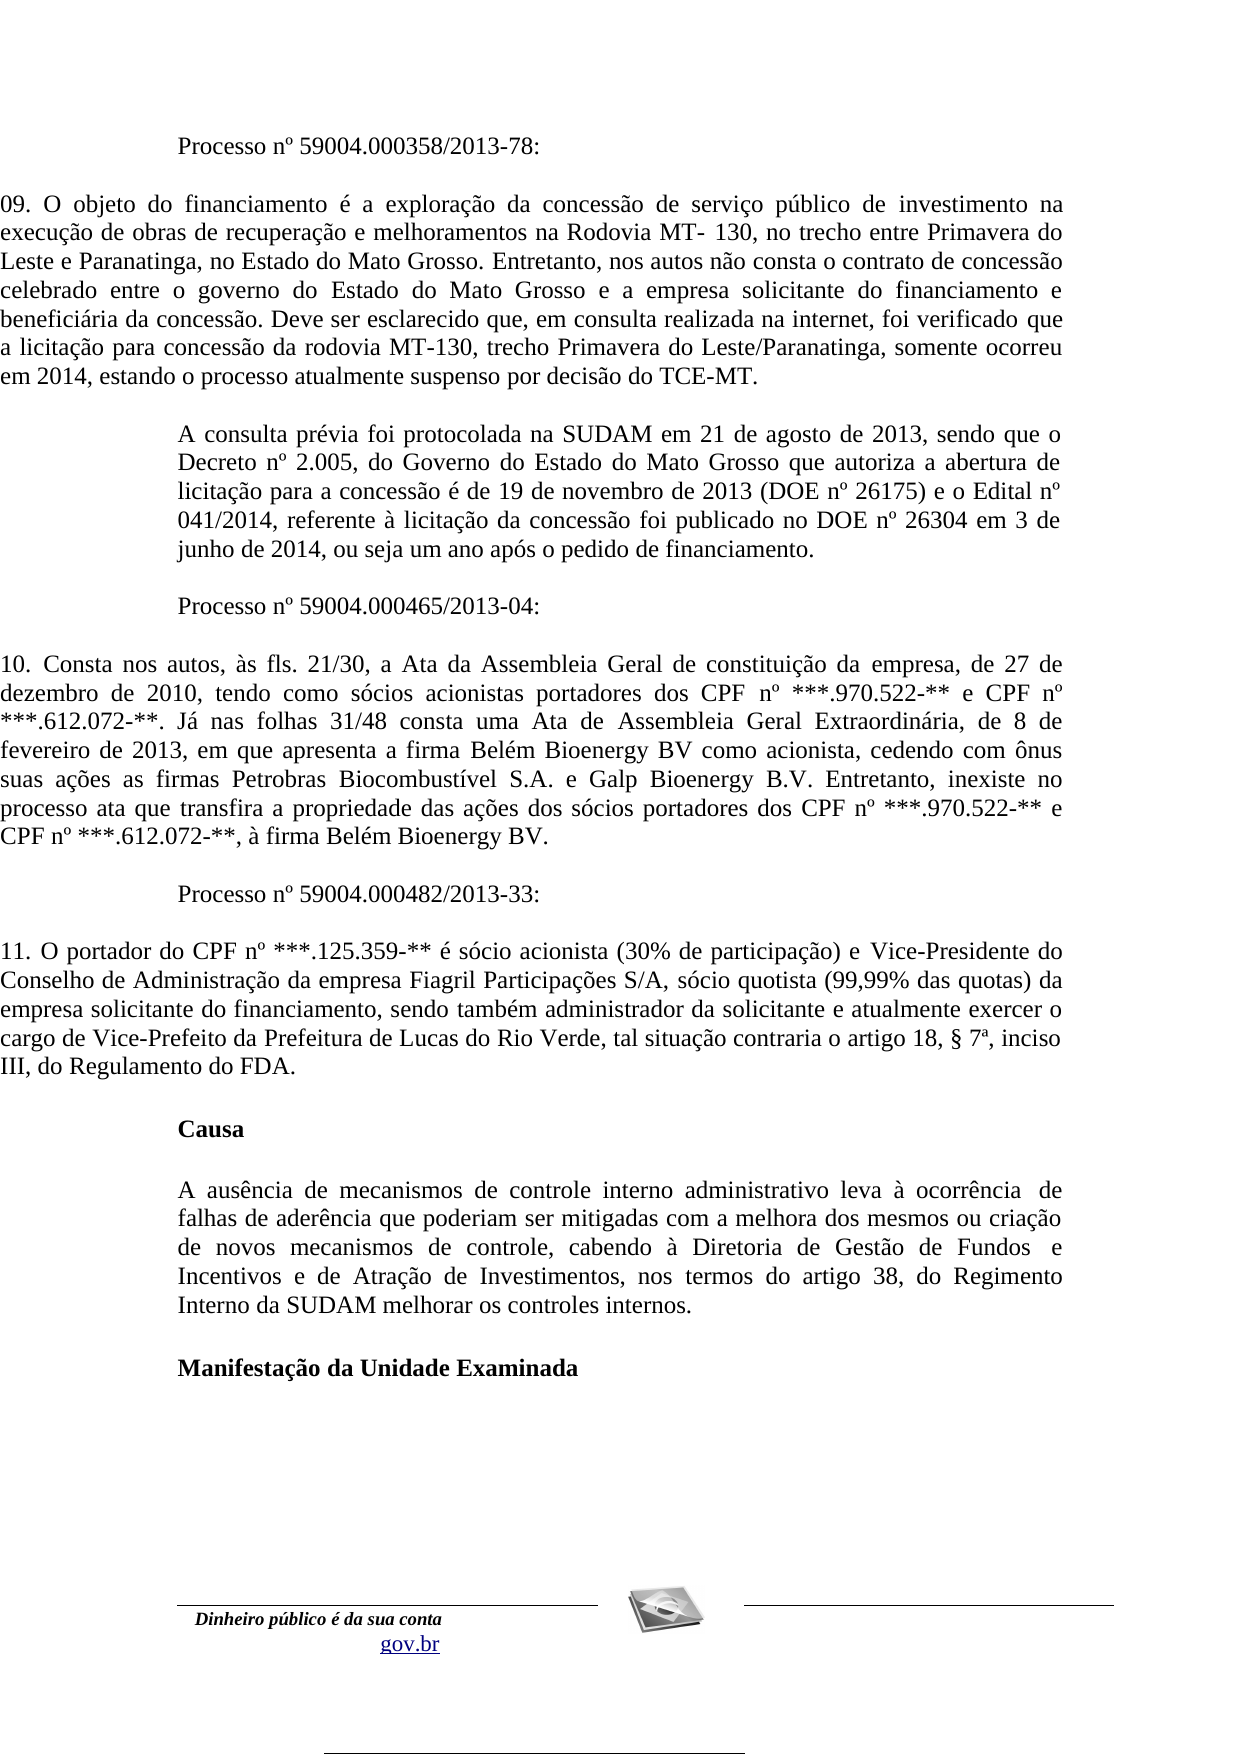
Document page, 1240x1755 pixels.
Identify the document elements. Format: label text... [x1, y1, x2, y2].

text Processo nº 59004.000482/2013-33: [177, 879, 1239, 908]
text Processo nº 59004.000358/2013-78: [177, 131, 1239, 160]
subtitle Causa [177, 1114, 1239, 1143]
text Processo nº 59004.000465/2013-04: [177, 591, 1239, 620]
list O objeto do financiamento é a exploração da concessão de serviço público de investimento na execução de obras de recuperação e melhoramentos na Rodovia MT- 130, no trecho entre Primavera do Leste e Paranatinga, no Estado do Mato Grosso. Entretanto, nos autos não consta o contrato de concessão celebrado entre o governo do Estado do Mato Grosso e a empresa solicitante do financiamento e beneficiária da concessão. Deve ser esclarecido que, em consulta realizada na internet, foi verificado que a licitação para concessão da rodovia MT-130, trecho Primavera do Leste/Paranatinga, somente ocorreu em 2014, estando o processo atualmente suspenso por decisão do TCE-MT. [0, 189, 1063, 390]
text A consulta prévia foi protocolada na SUDAM em 21 de agosto de 2013, sendo que o Decreto nº 2.005, do Governo do Estado do Mato Grosso que autoriza a abertura de licitação para a concessão é de 19 de novembro de 2013 (DOE nº 26175) e o Edital nº 041/2014, referente à licitação da concessão foi publicado no DOE nº 26304 em 3 de junho de 2014, ou seja um ano após o pedido de financiamento. [177, 419, 1062, 562]
list O portador do CPF nº ***.125.359-** é sócio acionista (30% de participação) e Vice-Presidente do Conselho de Administração da empresa Fiagril Participações S/A, sócio quotista (99,99% das quotas) da empresa solicitante do financiamento, sendo também administrador da solicitante e atualmente exercer o cargo de Vice-Prefeito da Prefeitura de Lucas do Rio Verde, tal situação contraria o artigo 18, § 7ª, inciso III, do Regulamento do FDA. [0, 936, 1063, 1080]
subtitle Manifestação da Unidade Examinada [177, 1353, 1239, 1381]
list Consta nos autos, às fls. 21/30, a Ata da Assembleia Geral de constituição da empresa, de 27 de dezembro de 2010, tendo como sócios acionistas portadores dos CPF nº ***.970.522-** e CPF nº ***.612.072-**. Já nas folhas 31/48 consta uma Ata de Assembleia Geral Extraordinária, de 8 de fevereiro de 2013, em que apresenta a firma Belém Bioenergy BV como acionista, cedendo com ônus suas ações as firmas Petrobras Biocombustível S.A. e Galp Bioenergy B.V. Entretanto, inexiste no processo ata que transfira a propriedade das ações dos sócios portadores dos CPF nº ***.970.522-** e CPF nº ***.612.072-**, à firma Belém Bioenergy BV. [0, 649, 1063, 850]
text A ausência de mecanismos de controle interno administrativo leva à ocorrência de falhas de aderência que poderiam ser mitigadas com a melhora dos mesmos ou criação de novos mecanismos de controle, cabendo à Diretoria de Gestão de Fundos e Incentivos e de Atração de Investimentos, nos termos do artigo 38, do Regimento Interno da SUDAM melhorar os controles internos. [177, 1175, 1063, 1318]
